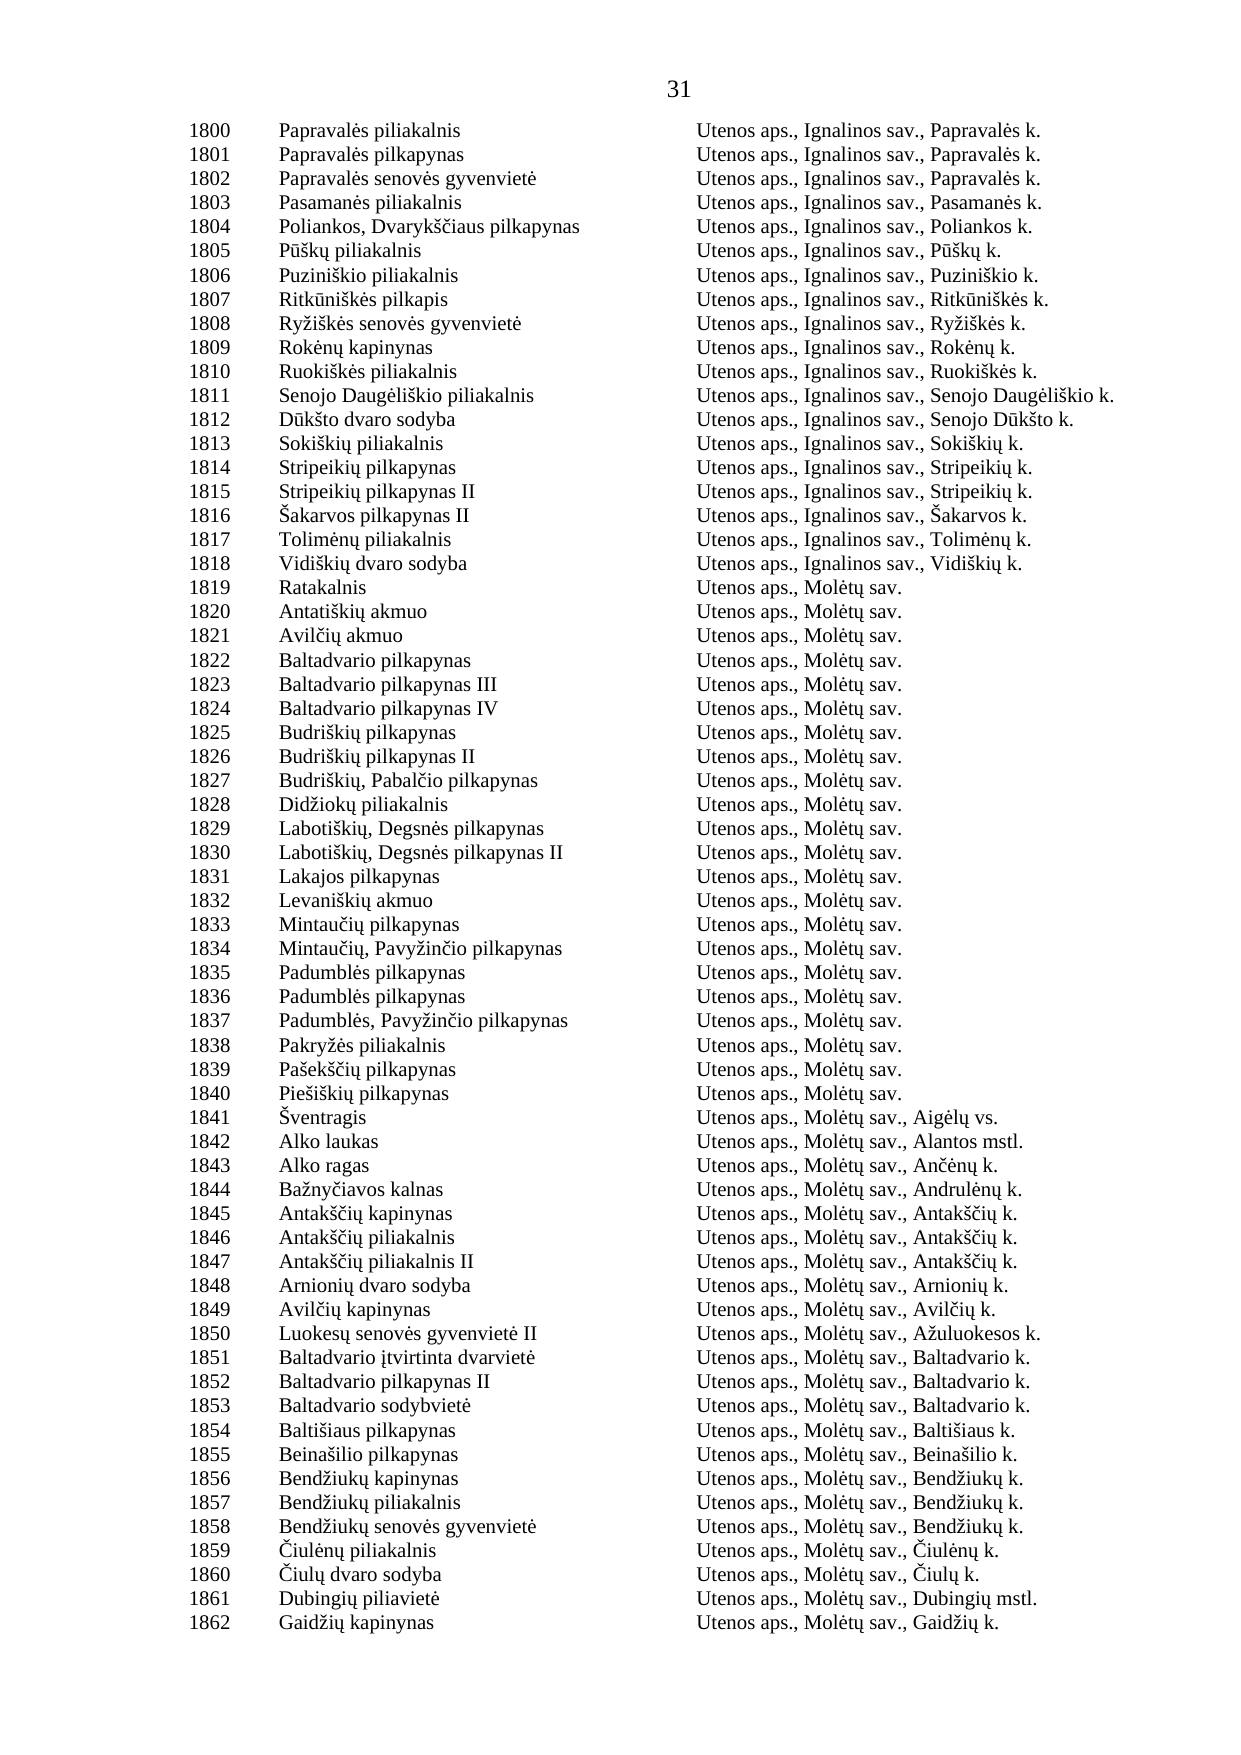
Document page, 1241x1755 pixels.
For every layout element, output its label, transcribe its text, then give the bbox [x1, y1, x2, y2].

table_cell Utenos aps., Molėtų sav., Bendžiukų k. [685, 1514, 1181, 1538]
table_cell Utenos aps., Ignalinos sav., Puziniškio k. [685, 263, 1181, 287]
table_cell Dūkšto dvaro sodyba [267, 407, 685, 431]
table_cell Utenos aps., Ignalinos sav., Stripeikių k. [685, 479, 1181, 503]
table_cell 1823 [177, 672, 267, 696]
table_cell Čiulų dvaro sodyba [267, 1562, 685, 1586]
table_cell Gaidžių kapinynas [267, 1610, 685, 1634]
table_cell Utenos aps., Molėtų sav., Bendžiukų k. [685, 1490, 1181, 1514]
table_cell 1842 [177, 1129, 267, 1153]
table_cell Utenos aps., Molėtų sav., Antakščių k. [685, 1225, 1181, 1249]
table_cell Utenos aps., Molėtų sav. [685, 936, 1181, 960]
table_cell Luokesų senovės gyvenvietė II [267, 1321, 685, 1345]
table_cell Utenos aps., Ignalinos sav., Papravalės k. [685, 118, 1181, 142]
table_cell Mintaučių pilkapynas [267, 912, 685, 936]
table_cell Utenos aps., Molėtų sav. [685, 960, 1181, 984]
table_cell 1809 [177, 335, 267, 359]
table_cell 1832 [177, 888, 267, 912]
table_cell 1851 [177, 1345, 267, 1369]
table_cell 1827 [177, 768, 267, 792]
table_cell Antatiškių akmuo [267, 599, 685, 623]
table_cell Utenos aps., Ignalinos sav., Pasamanės k. [685, 190, 1181, 214]
table_cell Labotiškių, Degsnės pilkapynas [267, 816, 685, 840]
table_cell 1829 [177, 816, 267, 840]
table_cell Utenos aps., Molėtų sav., Arnionių k. [685, 1273, 1181, 1297]
table_cell Utenos aps., Molėtų sav. [685, 864, 1181, 888]
table_cell Stripeikių pilkapynas [267, 455, 685, 479]
table_cell Bendžiukų kapinynas [267, 1466, 685, 1490]
table_cell 1838 [177, 1033, 267, 1057]
table_cell Budriškių, Pabalčio pilkapynas [267, 768, 685, 792]
table_cell Padumblės, Pavyžinčio pilkapynas [267, 1009, 685, 1032]
table_cell Piešiškių pilkapynas [267, 1081, 685, 1105]
table_cell 1831 [177, 864, 267, 888]
table_cell 1854 [177, 1418, 267, 1442]
table_cell Utenos aps., Ignalinos sav., Papravalės k. [685, 166, 1181, 190]
table_cell 1800 [177, 118, 267, 142]
table_cell 1836 [177, 984, 267, 1008]
table_cell 1858 [177, 1514, 267, 1538]
table_cell 1861 [177, 1586, 267, 1610]
table_cell Utenos aps., Molėtų sav. [685, 792, 1181, 816]
table_cell Papravalės pilkapynas [267, 142, 685, 166]
table_cell Utenos aps., Ignalinos sav., Senojo Dūkšto k. [685, 407, 1181, 431]
table_cell Utenos aps., Molėtų sav., Antakščių k. [685, 1201, 1181, 1225]
table_cell 1822 [177, 648, 267, 672]
table_cell Utenos aps., Ignalinos sav., Šakarvos k. [685, 503, 1181, 527]
table_cell Ratakalnis [267, 575, 685, 599]
table_cell Utenos aps., Molėtų sav. [685, 1081, 1181, 1105]
table_cell Ruokiškės piliakalnis [267, 359, 685, 383]
table_cell Stripeikių pilkapynas II [267, 479, 685, 503]
table_cell Utenos aps., Molėtų sav., Baltišiaus k. [685, 1418, 1181, 1442]
table_cell Utenos aps., Ignalinos sav., Sokiškių k. [685, 431, 1181, 455]
table_cell Utenos aps., Molėtų sav. [685, 696, 1181, 720]
table_cell Utenos aps., Molėtų sav. [685, 912, 1181, 936]
table_cell 1812 [177, 407, 267, 431]
table_cell Utenos aps., Molėtų sav. [685, 768, 1181, 792]
table_cell Didžiokų piliakalnis [267, 792, 685, 816]
table_cell 1850 [177, 1321, 267, 1345]
table_cell Baltadvario pilkapynas [267, 648, 685, 672]
table_cell Utenos aps., Ignalinos sav., Tolimėnų k. [685, 527, 1181, 551]
table_cell Ritkūniškės pilkapis [267, 287, 685, 311]
table_cell 1856 [177, 1466, 267, 1490]
table_cell Padumblės pilkapynas [267, 960, 685, 984]
table_cell Padumblės pilkapynas [267, 984, 685, 1008]
table_cell Utenos aps., Molėtų sav. [685, 840, 1181, 864]
table_cell Bendžiukų piliakalnis [267, 1490, 685, 1514]
table_cell Budriškių pilkapynas II [267, 744, 685, 768]
table_cell 1849 [177, 1297, 267, 1321]
table_cell 1840 [177, 1081, 267, 1105]
table_cell Utenos aps., Molėtų sav. [685, 624, 1181, 647]
table_cell Pakryžės piliakalnis [267, 1033, 685, 1057]
table_cell 1804 [177, 214, 267, 238]
table_cell 1815 [177, 479, 267, 503]
table_cell Baltadvario įtvirtinta dvarvietė [267, 1345, 685, 1369]
table_cell Antakščių piliakalnis II [267, 1249, 685, 1273]
table_cell Avilčių kapinynas [267, 1297, 685, 1321]
table_cell Utenos aps., Molėtų sav. [685, 1009, 1181, 1032]
table_cell Pasamanės piliakalnis [267, 190, 685, 214]
table_cell Utenos aps., Molėtų sav., Ančėnų k. [685, 1153, 1181, 1177]
table_cell Utenos aps., Ignalinos sav., Senojo Daugėliškio k. [685, 383, 1181, 407]
table_cell 1828 [177, 792, 267, 816]
table_cell Utenos aps., Molėtų sav. [685, 648, 1181, 672]
table_cell Tolimėnų piliakalnis [267, 527, 685, 551]
table_cell Utenos aps., Molėtų sav., Avilčių k. [685, 1297, 1181, 1321]
table_cell Utenos aps., Molėtų sav., Dubingių mstl. [685, 1586, 1181, 1610]
table_cell 1860 [177, 1562, 267, 1586]
table_cell 1820 [177, 599, 267, 623]
table_cell Utenos aps., Molėtų sav. [685, 816, 1181, 840]
table_cell Utenos aps., Ignalinos sav., Pūškų k. [685, 239, 1181, 262]
table_cell 1821 [177, 624, 267, 647]
table_cell 1835 [177, 960, 267, 984]
table_cell Vidiškių dvaro sodyba [267, 551, 685, 575]
table_cell 1844 [177, 1177, 267, 1201]
table_cell 1811 [177, 383, 267, 407]
table_cell 1824 [177, 696, 267, 720]
table_cell 1847 [177, 1249, 267, 1273]
table_cell Utenos aps., Ignalinos sav., Ritkūniškės k. [685, 287, 1181, 311]
table_cell Utenos aps., Molėtų sav. [685, 599, 1181, 623]
table_cell Alko ragas [267, 1153, 685, 1177]
table_cell Utenos aps., Molėtų sav. [685, 744, 1181, 768]
table_cell Rokėnų kapinynas [267, 335, 685, 359]
table_cell 1803 [177, 190, 267, 214]
table_cell Arnionių dvaro sodyba [267, 1273, 685, 1297]
table_cell Puziniškio piliakalnis [267, 263, 685, 287]
table_cell 1813 [177, 431, 267, 455]
table_cell Lakajos pilkapynas [267, 864, 685, 888]
table_cell 1852 [177, 1369, 267, 1393]
table_cell Antakščių kapinynas [267, 1201, 685, 1225]
table_cell Utenos aps., Ignalinos sav., Vidiškių k. [685, 551, 1181, 575]
table_cell Utenos aps., Molėtų sav. [685, 888, 1181, 912]
table_cell 1810 [177, 359, 267, 383]
table_cell Utenos aps., Ignalinos sav., Ryžiškės k. [685, 311, 1181, 335]
table_cell 1845 [177, 1201, 267, 1225]
table_cell Utenos aps., Molėtų sav., Gaidžių k. [685, 1610, 1181, 1634]
table_cell Baltišiaus pilkapynas [267, 1418, 685, 1442]
table_cell Utenos aps., Molėtų sav., Andrulėnų k. [685, 1177, 1181, 1201]
table_cell Mintaučių, Pavyžinčio pilkapynas [267, 936, 685, 960]
table_cell 1855 [177, 1442, 267, 1466]
table_cell Utenos aps., Molėtų sav. [685, 1033, 1181, 1057]
table_cell 1853 [177, 1394, 267, 1417]
table_cell 1848 [177, 1273, 267, 1297]
table_cell 1818 [177, 551, 267, 575]
table_cell 1808 [177, 311, 267, 335]
table_cell Papravalės senovės gyvenvietė [267, 166, 685, 190]
table_cell Budriškių pilkapynas [267, 720, 685, 744]
table_cell Ryžiškės senovės gyvenvietė [267, 311, 685, 335]
table_cell Utenos aps., Ignalinos sav., Ruokiškės k. [685, 359, 1181, 383]
table_cell 1819 [177, 575, 267, 599]
table_cell Baltadvario pilkapynas II [267, 1369, 685, 1393]
table_cell Utenos aps., Molėtų sav., Baltadvario k. [685, 1369, 1181, 1393]
table_cell 1806 [177, 263, 267, 287]
table_cell Bažnyčiavos kalnas [267, 1177, 685, 1201]
table_cell 1825 [177, 720, 267, 744]
table_cell Utenos aps., Molėtų sav., Antakščių k. [685, 1249, 1181, 1273]
table_cell Utenos aps., Molėtų sav. [685, 575, 1181, 599]
table_cell Utenos aps., Molėtų sav., Ažuluokesos k. [685, 1321, 1181, 1345]
table_cell Šventragis [267, 1105, 685, 1129]
table_cell Utenos aps., Ignalinos sav., Poliankos k. [685, 214, 1181, 238]
table_cell Pašekščių pilkapynas [267, 1057, 685, 1081]
table_cell Utenos aps., Ignalinos sav., Papravalės k. [685, 142, 1181, 166]
table_cell 1834 [177, 936, 267, 960]
table_cell 1816 [177, 503, 267, 527]
table_cell Utenos aps., Ignalinos sav., Rokėnų k. [685, 335, 1181, 359]
table_cell 1801 [177, 142, 267, 166]
table_cell Levaniškių akmuo [267, 888, 685, 912]
table_cell 1859 [177, 1538, 267, 1562]
table_cell Alko laukas [267, 1129, 685, 1153]
table_cell 1817 [177, 527, 267, 551]
table_cell Utenos aps., Molėtų sav., Baltadvario k. [685, 1394, 1181, 1417]
table_cell Baltadvario pilkapynas III [267, 672, 685, 696]
table_cell Utenos aps., Molėtų sav., Čiulų k. [685, 1562, 1181, 1586]
table_cell Sokiškių piliakalnis [267, 431, 685, 455]
table_cell Utenos aps., Molėtų sav., Aigėlų vs. [685, 1105, 1181, 1129]
table_cell 1857 [177, 1490, 267, 1514]
table_cell Labotiškių, Degsnės pilkapynas II [267, 840, 685, 864]
table_cell Utenos aps., Molėtų sav. [685, 672, 1181, 696]
table_cell Utenos aps., Molėtų sav., Čiulėnų k. [685, 1538, 1181, 1562]
table_cell Bendžiukų senovės gyvenvietė [267, 1514, 685, 1538]
table_cell Čiulėnų piliakalnis [267, 1538, 685, 1562]
table_cell 1839 [177, 1057, 267, 1081]
table_cell 1833 [177, 912, 267, 936]
table_cell Avilčių akmuo [267, 624, 685, 647]
table_cell Utenos aps., Molėtų sav., Beinašilio k. [685, 1442, 1181, 1466]
table_cell Baltadvario sodybvietė [267, 1394, 685, 1417]
table_cell 1805 [177, 239, 267, 262]
table_cell Utenos aps., Molėtų sav. [685, 720, 1181, 744]
table_cell Utenos aps., Molėtų sav. [685, 1057, 1181, 1081]
table_cell 1846 [177, 1225, 267, 1249]
table_cell Pūškų piliakalnis [267, 239, 685, 262]
table_cell Poliankos, Dvarykščiaus pilkapynas [267, 214, 685, 238]
table_cell 1814 [177, 455, 267, 479]
table_cell Utenos aps., Molėtų sav., Alantos mstl. [685, 1129, 1181, 1153]
table_cell Antakščių piliakalnis [267, 1225, 685, 1249]
table_cell Beinašilio pilkapynas [267, 1442, 685, 1466]
table_cell Utenos aps., Molėtų sav. [685, 984, 1181, 1008]
table_cell Šakarvos pilkapynas II [267, 503, 685, 527]
table_cell 1807 [177, 287, 267, 311]
table_cell Utenos aps., Ignalinos sav., Stripeikių k. [685, 455, 1181, 479]
table_cell 1826 [177, 744, 267, 768]
table_cell Dubingių piliavietė [267, 1586, 685, 1610]
table_cell Papravalės piliakalnis [267, 118, 685, 142]
table_cell Baltadvario pilkapynas IV [267, 696, 685, 720]
table_cell Utenos aps., Molėtų sav., Baltadvario k. [685, 1345, 1181, 1369]
table_cell 1837 [177, 1009, 267, 1032]
table_cell 1830 [177, 840, 267, 864]
table_cell 1841 [177, 1105, 267, 1129]
table_cell 1802 [177, 166, 267, 190]
table_cell 1862 [177, 1610, 267, 1634]
table_cell Utenos aps., Molėtų sav., Bendžiukų k. [685, 1466, 1181, 1490]
table_cell Senojo Daugėliškio piliakalnis [267, 383, 685, 407]
table_cell 1843 [177, 1153, 267, 1177]
